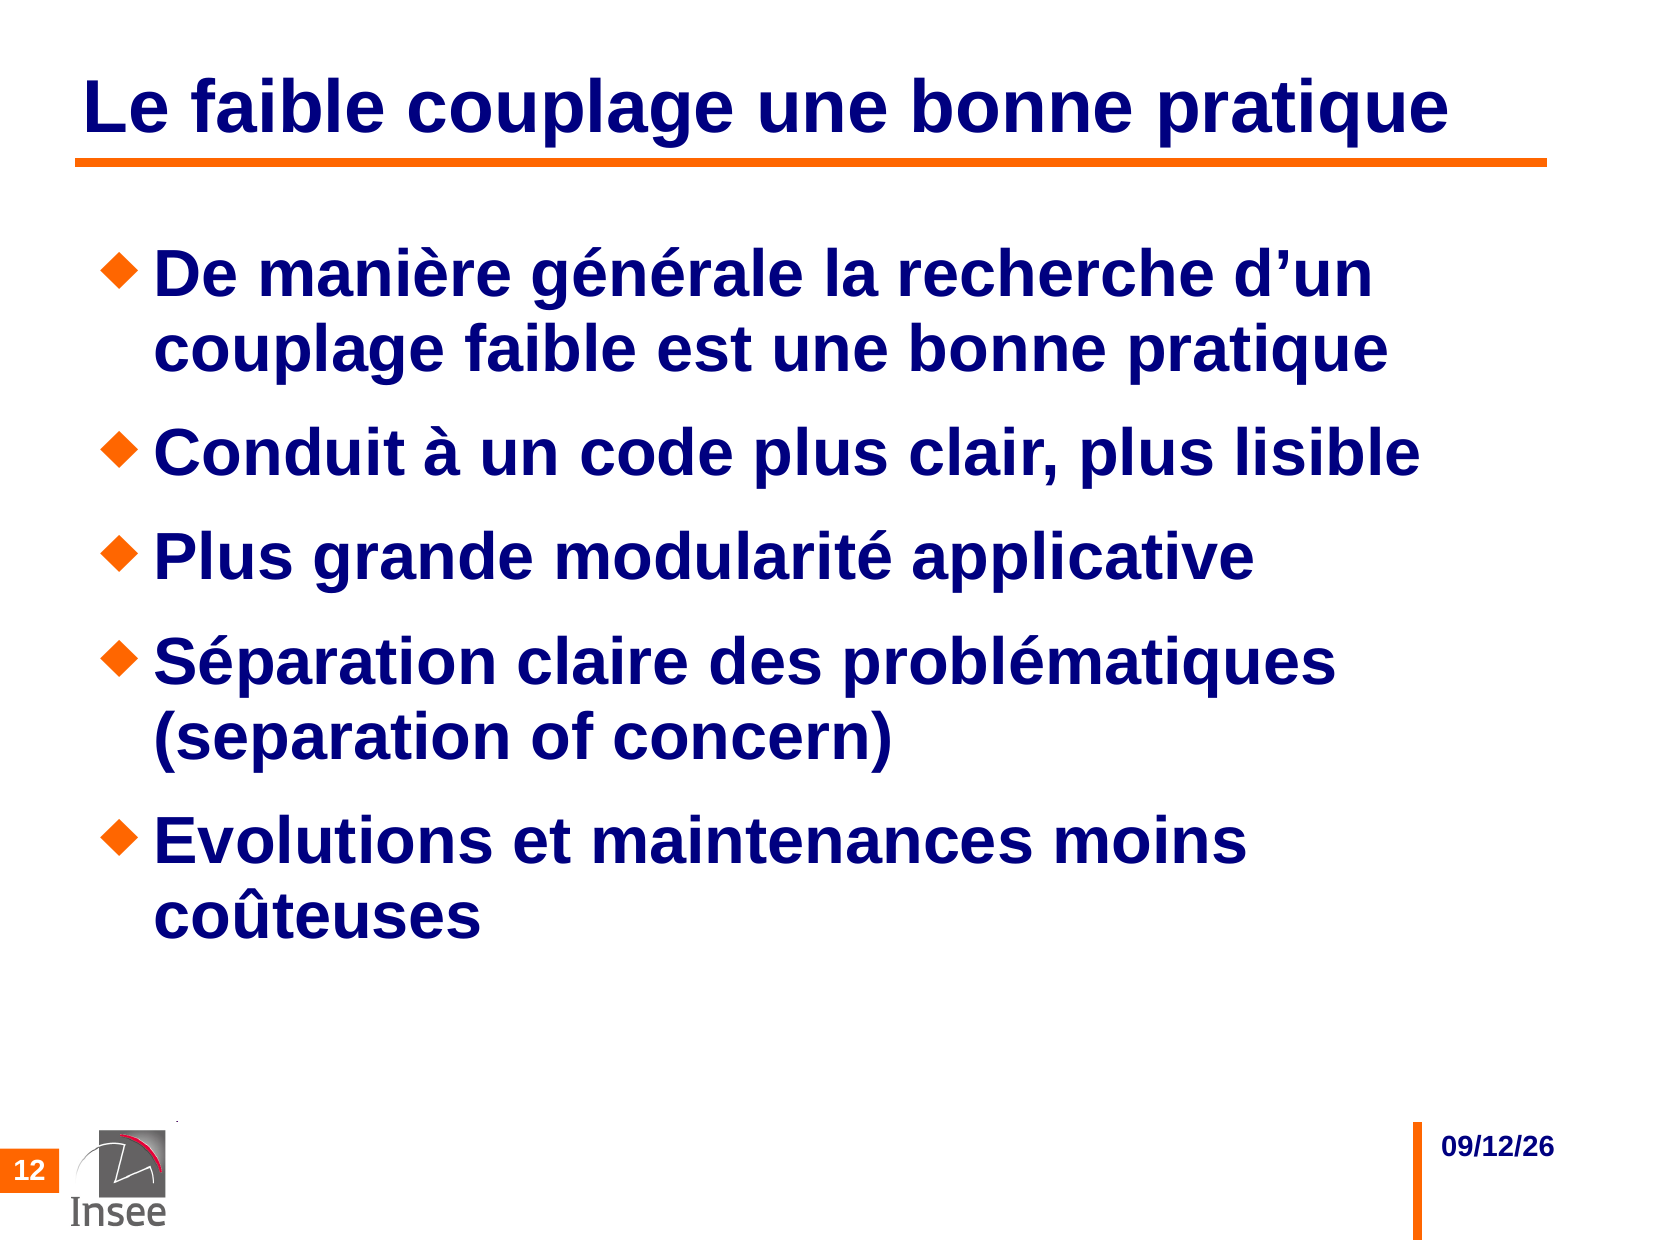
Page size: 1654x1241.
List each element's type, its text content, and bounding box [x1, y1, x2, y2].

picture [62, 1121, 178, 1241]
title Le faible couplage une bonne pratique [82, 49, 1619, 163]
list De manière générale la recherche d’un couplage faible est une bonne pratique Conduit à un code plus clair, plus lisible Plus grande modularité applicative Séparation claire des problématiques (separation of concern) Evolutions et maintenances moins coûteuses [82, 236, 1571, 1052]
